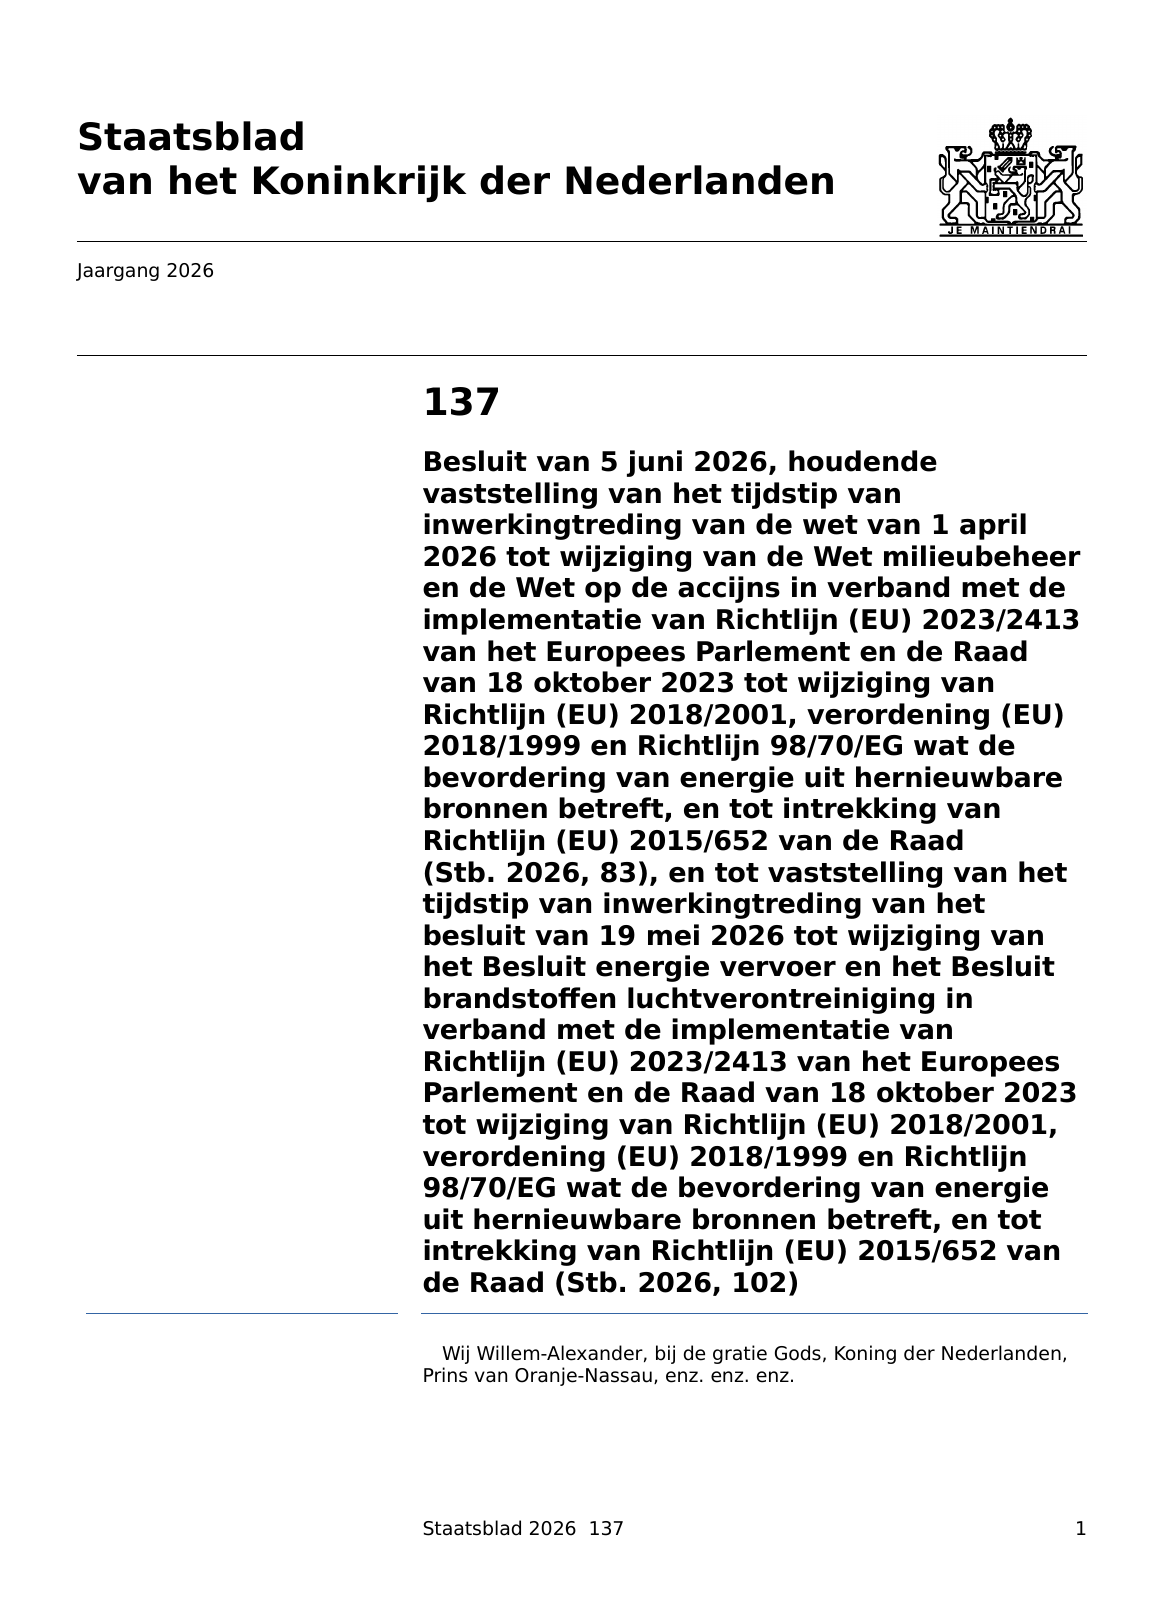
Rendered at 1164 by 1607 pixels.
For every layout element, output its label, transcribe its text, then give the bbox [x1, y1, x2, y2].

table_cell Jaargang 2026 [77, 242, 1087, 355]
picture [936, 115, 1087, 240]
text Wij Willem-Alexander, bij de gratie Gods, Koning der Nederlanden, Prins van Oranje-Nassau, enz. enz. enz. [422, 1343, 1087, 1387]
text Besluit van 5 juni 2026, houdende vaststelling van het tijdstip van inwerkingtreding van de wet van 1 april 2026 tot wijziging van de Wet milieubeheer en de Wet op de accijns in verband met de implementatie van Richtlijn (EU) 2023/2413 van het Europees Parlement en de Raad van 18 oktober 2023 tot wijziging van Richtlijn (EU) 2018/2001, verordening (EU) 2018/1999 en Richtlijn 98/70/EG wat de bevordering van energie uit hernieuwbare bronnen betreft, en tot intrekking van Richtlijn (EU) 2015/652 van de Raad (Stb. 2026, 83), en tot vaststelling van het tijdstip van inwerkingtreding van het besluit van 19 mei 2026 tot wijziging van het Besluit energie vervoer en het Besluit brandstoffen luchtverontreiniging in verband met de implementatie van Richtlijn (EU) 2023/2413 van het Europees Parlement en de Raad van 18 oktober 2023 tot wijziging van Richtlijn (EU) 2018/2001, verordening (EU) 2018/1999 en Richtlijn 98/70/EG wat de bevordering van energie uit hernieuwbare bronnen betreft, en tot intrekking van Richtlijn (EU) 2015/652 van de Raad (Stb. 2026, 102) [422, 447, 1087, 1299]
subtitle 137 [422, 381, 1087, 424]
table_header Staatsblad van het Koninkrijk der Nederlanden [77, 100, 886, 241]
table_header [886, 100, 1087, 241]
